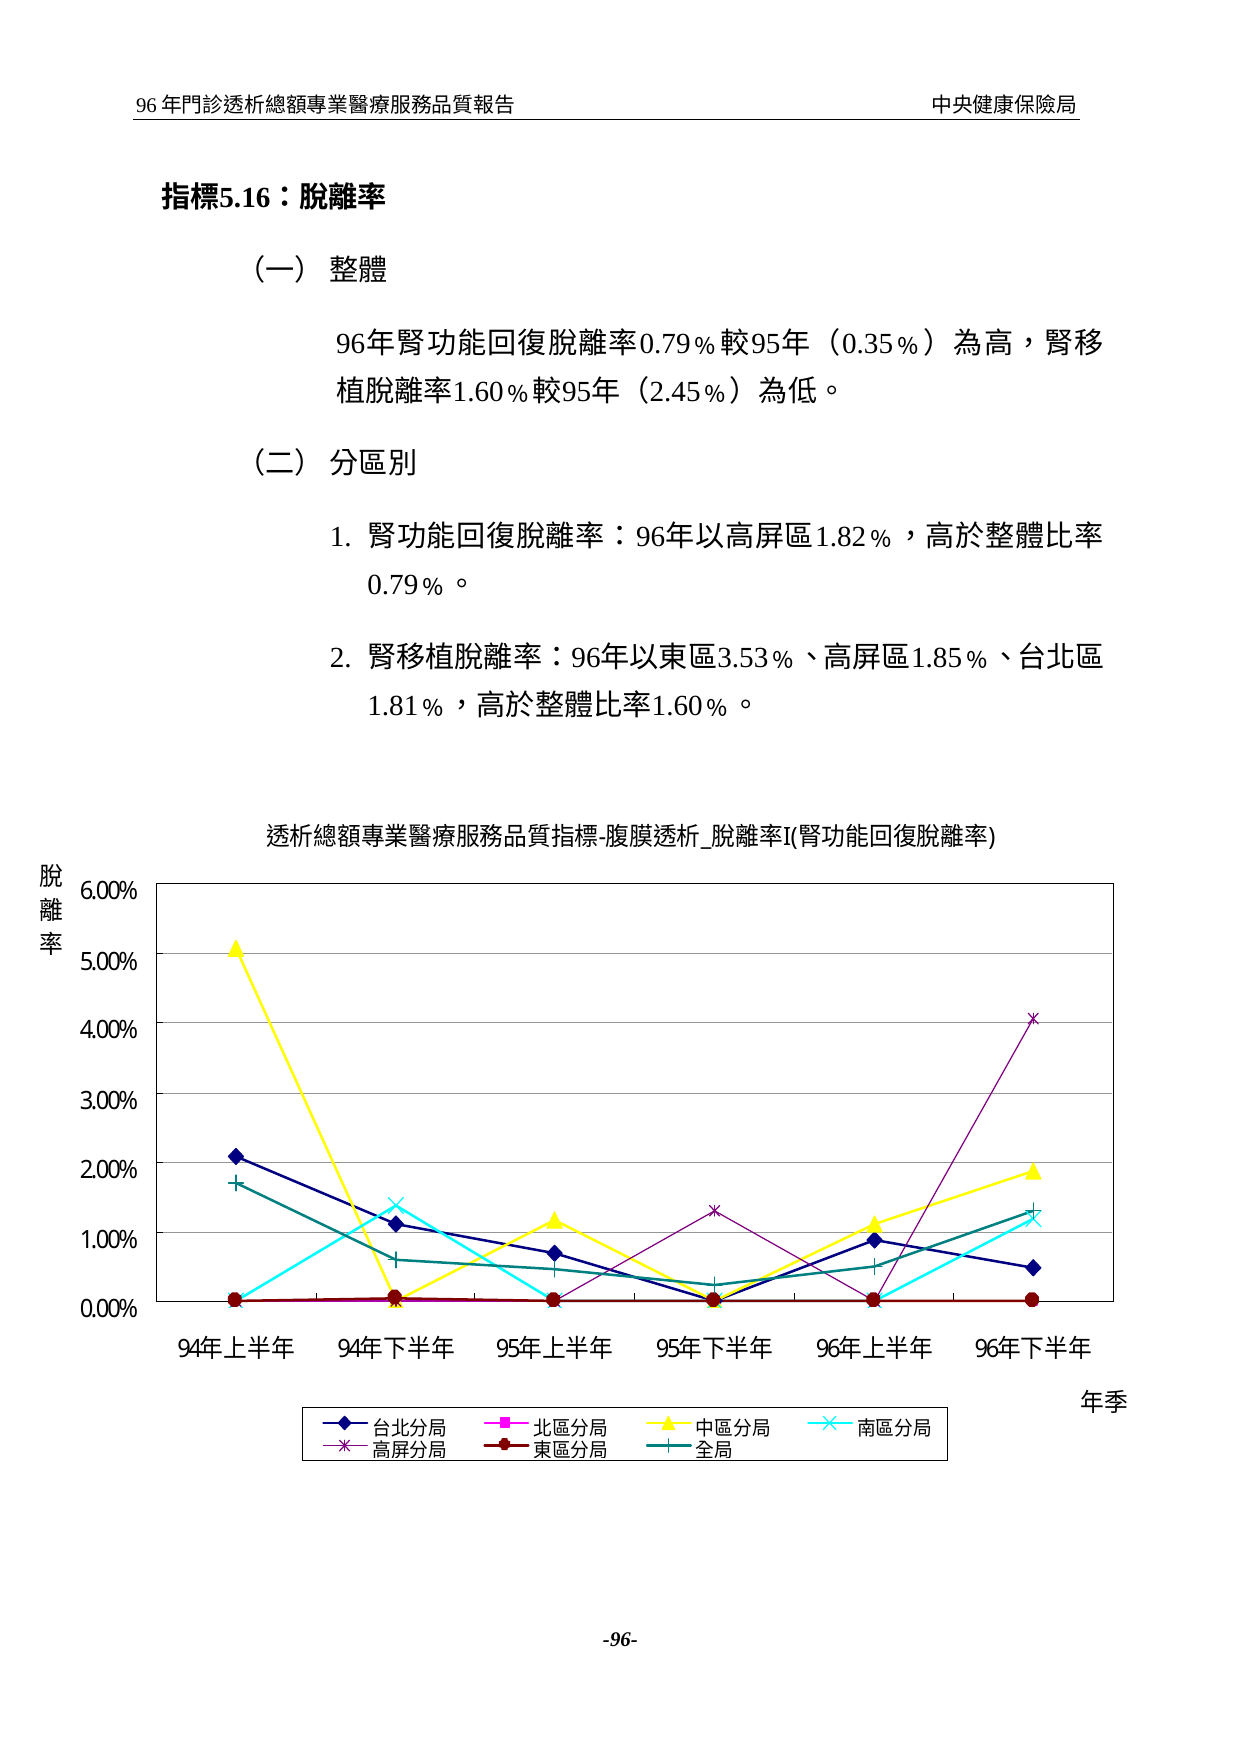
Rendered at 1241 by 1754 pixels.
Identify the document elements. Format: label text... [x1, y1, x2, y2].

text 指標5.16：脫離率 [161, 169, 1104, 217]
list 整體 [236, 242, 1104, 290]
list 腎移植脫離率：96年以東區3.53﹪、高屏區1.85﹪、台北區1.81﹪，高於整體比率1.60﹪。 [329, 629, 1104, 725]
text 96年腎功能回復脫離率0.79﹪較95年（0.35﹪）為高，腎移植脫離率1.60﹪較95年（2.45﹪）為低。 [336, 315, 1104, 411]
list 分區別 [236, 436, 1104, 483]
list 腎功能回復脫離率：96年以高屏區1.82﹪，高於整體比率0.79﹪。 [329, 508, 1104, 604]
